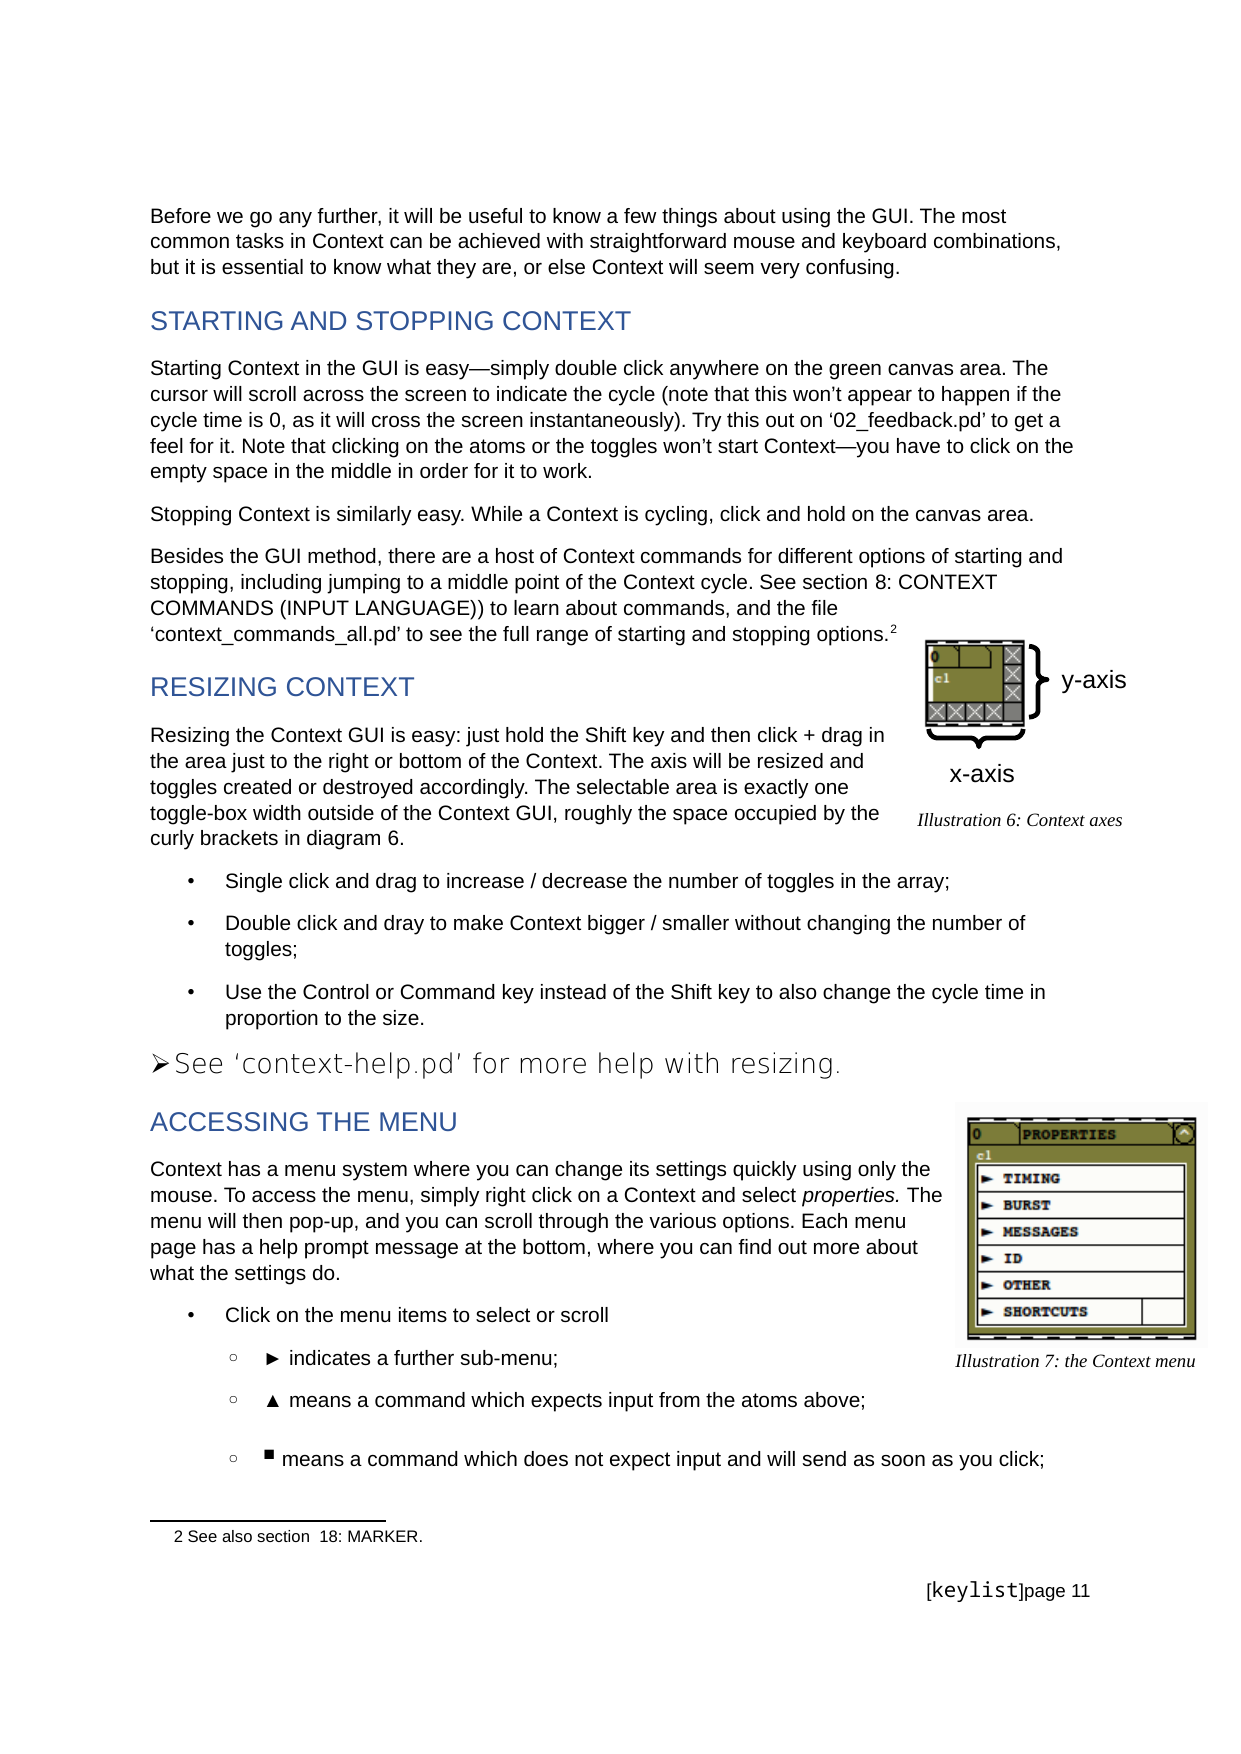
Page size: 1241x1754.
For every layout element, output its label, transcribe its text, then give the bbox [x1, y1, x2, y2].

picture [916, 634, 1036, 735]
list ▲ means a command which expects input from the atoms above; [225, 1388, 1090, 1412]
subtitle [1036, 635, 1147, 647]
subtitle [955, 1090, 1208, 1102]
list Click on the menu items to select or scroll [187, 1303, 955, 1327]
subtitle ACCESSING THE MENU [150, 1106, 955, 1137]
text Starting Context in the GUI is easy—simply double click anywhere on the green canvas area. The cursor will scroll across the screen to indicate the cycle (note that this won’t appear to happen if the cycle time is 0, as it will cross the screen instantaneously). Try this out on ‘02_feedback.pd’ to get a feel for it. Note that clicking on the atoms or the toggles won’t start Context—you have to click on the empty space in the middle in order for it to work. [150, 356, 1090, 483]
subtitle RESIZING CONTEXT [150, 671, 916, 703]
text Stopping Context is similarly easy. While a Context is cycling, click and hold on the canvas area. [150, 502, 1090, 526]
picture [955, 1102, 1209, 1348]
text Context has a menu system where you can change its settings quickly using only the mouse. To access the menu, simply right click on a Context and select properties. The menu will then pop-up, and you can scroll through the various options. Each menu page has a help prompt message at the bottom, where you can find out more about what the settings do. [150, 1157, 955, 1284]
list ▪ means a command which does not expect input and will send as soon as you click; [225, 1431, 1090, 1474]
text Besides the GUI method, there are a host of Context commands for different options of starting and stopping, including jumping to a middle point of the Context cycle. See section 8: CONTEXT COMMANDS (INPUT LANGUAGE)) to learn about commands, and the file ‘context_commands_all.pd’ to see the full range of starting and stopping options. [150, 544, 1090, 646]
text Resizing the Context GUI is easy: just hold the Shift key and then click + drag in the area just to the right or bottom of the Context. The axis will be resized and toggles created or destroyed accordingly. The selectable area is exactly one toggle-box width outside of the Context GUI, roughly the space occupied by the curly brackets in diagram 6. [150, 723, 1090, 850]
list ► indicates a further sub-menu; [225, 1346, 955, 1370]
list Double click and dray to make Context bigger / smaller without changing the number of toggles; [187, 911, 1090, 961]
list Use the Control or Command key instead of the Shift key to also change the cycle time in proportion to the size. [187, 980, 1090, 1029]
list Single click and drag to increase / decrease the number of toggles in the array; [187, 869, 1090, 893]
text See also section 18: MARKER. [150, 1527, 1090, 1546]
subtitle STARTING AND STOPPING CONTEXT [150, 304, 1090, 336]
list See ‘context-help.pd’ for more help with resizing. [150, 1048, 1090, 1080]
text Illustration 6: Context axes [917, 735, 1147, 831]
text Illustration 7: the Context menu [955, 1348, 1208, 1371]
text Before we go any further, it will be useful to know a few things about using the GUI. The most common tasks in Context can be achieved with straightforward mouse and keyboard combinations, but it is essential to know what they are, or else Context will seem very confusing. [150, 203, 1090, 279]
